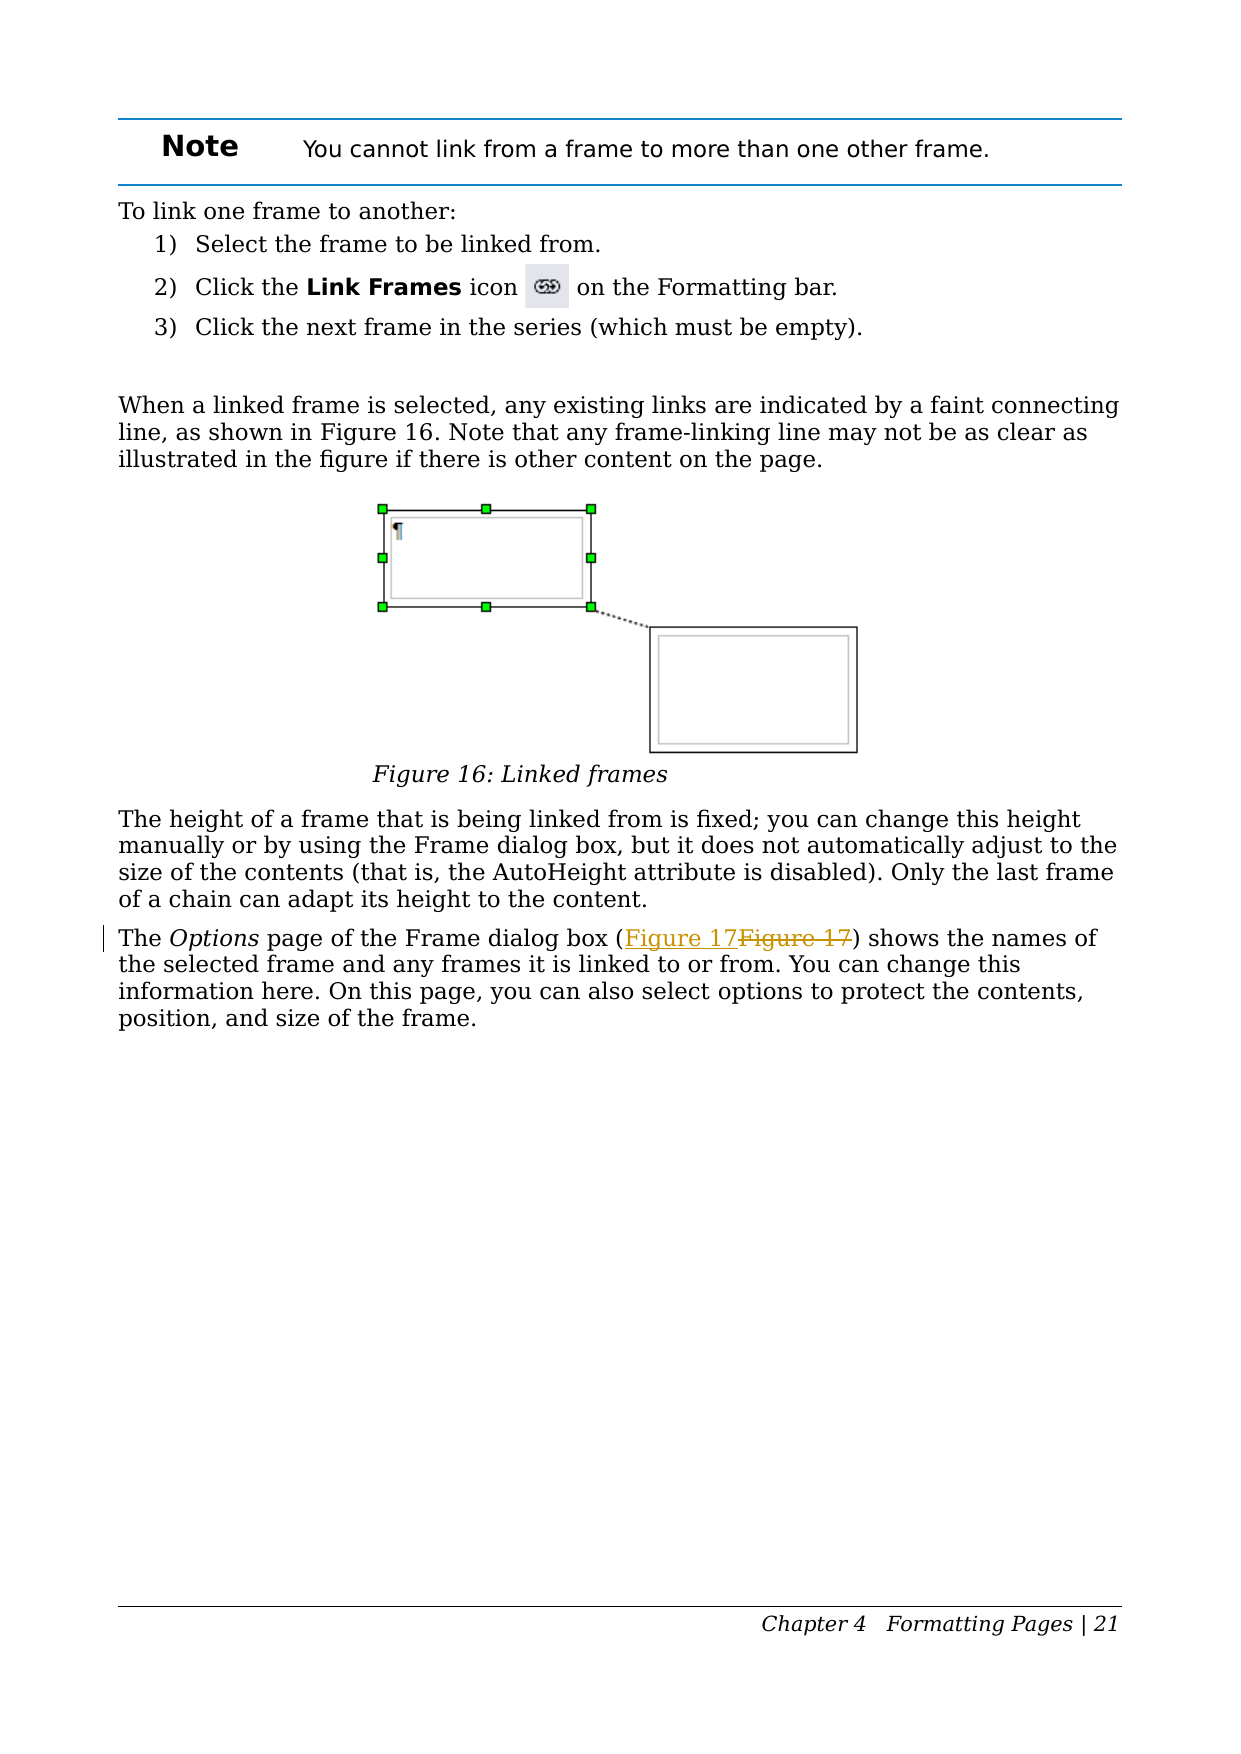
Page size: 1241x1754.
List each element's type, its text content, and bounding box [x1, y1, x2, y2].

picture [525, 264, 569, 308]
table_header You cannot link from a frame to more than one other frame. [281, 120, 1122, 184]
list Click the Link Frames icon [177, 264, 525, 308]
list Select the frame to be linked from. [177, 231, 1122, 258]
list on the Formatting bar. [569, 264, 1122, 308]
picture [372, 497, 868, 762]
text Figure 16: Linked frames [373, 762, 868, 788]
list To link one frame to another: [118, 198, 1122, 225]
table_header Note [118, 120, 281, 184]
text The height of a frame that is being linked from is fixed; you can change this height manually or by using the Frame dialog box, but it does not automatically adjust to the size of the contents (that is, the AutoHeight attribute is disabled). Only the last frame of a chain can adapt its height to the content. [118, 806, 1122, 912]
text The Options page of the Frame dialog box (Figure 17) shows the names of the selected frame and any frames it is linked to or from. You can change this information here. On this page, you can also select options to protect the contents, position, and size of the frame. [118, 925, 1122, 1032]
text When a linked frame is selected, any existing links are indicated by a faint connecting line, as shown in Figure 16. Note that any frame-linking line may not be as clear as illustrated in the figure if there is other content on the page. [118, 392, 1122, 472]
list Click the next frame in the series (which must be empty). [177, 314, 1122, 341]
